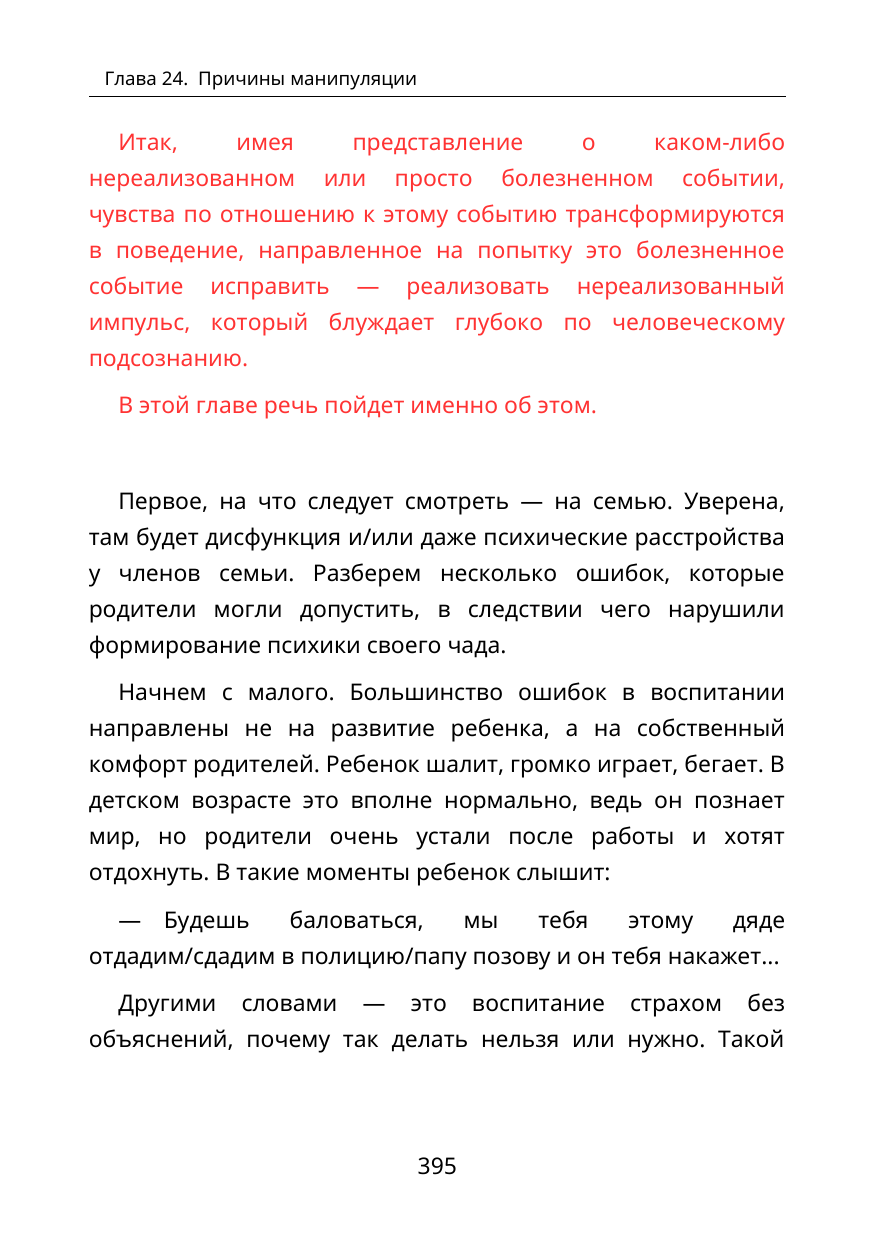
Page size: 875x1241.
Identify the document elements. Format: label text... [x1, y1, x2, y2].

text Первое, на что следует смотреть — на семью. Уверена, там будет дисфункция и/или даже психические расстройства у членов семьи. Разберем несколько ошибок, которые родители могли допустить, в следствии чего нарушили формирование психики своего чада. [88, 485, 786, 660]
list Будешь баловаться, мы тебя этому дяде отдадим/сдадим в полицию/папу позову и он тебя накажет... [88, 904, 786, 971]
text Начнем с малого. Большинство ошибок в воспитании направлены не на развитие ребенка, а на собственный комфорт родителей. Ребенок шалит, громко играет, бегает. В детском возрасте это вполне нормально, ведь он познает мир, но родители очень устали после работы и хотят отдохнуть. В такие моменты ребенок слышит: [88, 676, 786, 887]
text Другими словами — это воспитание страхом без объяснений, почему так делать нельзя или нужно. Такой [88, 987, 786, 1054]
text В этой главе речь пойдет именно об этом. [88, 389, 786, 421]
text Итак, имея представление о каком-либо нереализованном или просто болезненном событии, чувства по отношению к этому событию трансформируются в поведение, направленное на попытку это болезненное событие исправить — реализовать нереализованный импульс, который блуждает глубоко по человеческому подсознанию. [88, 126, 786, 373]
